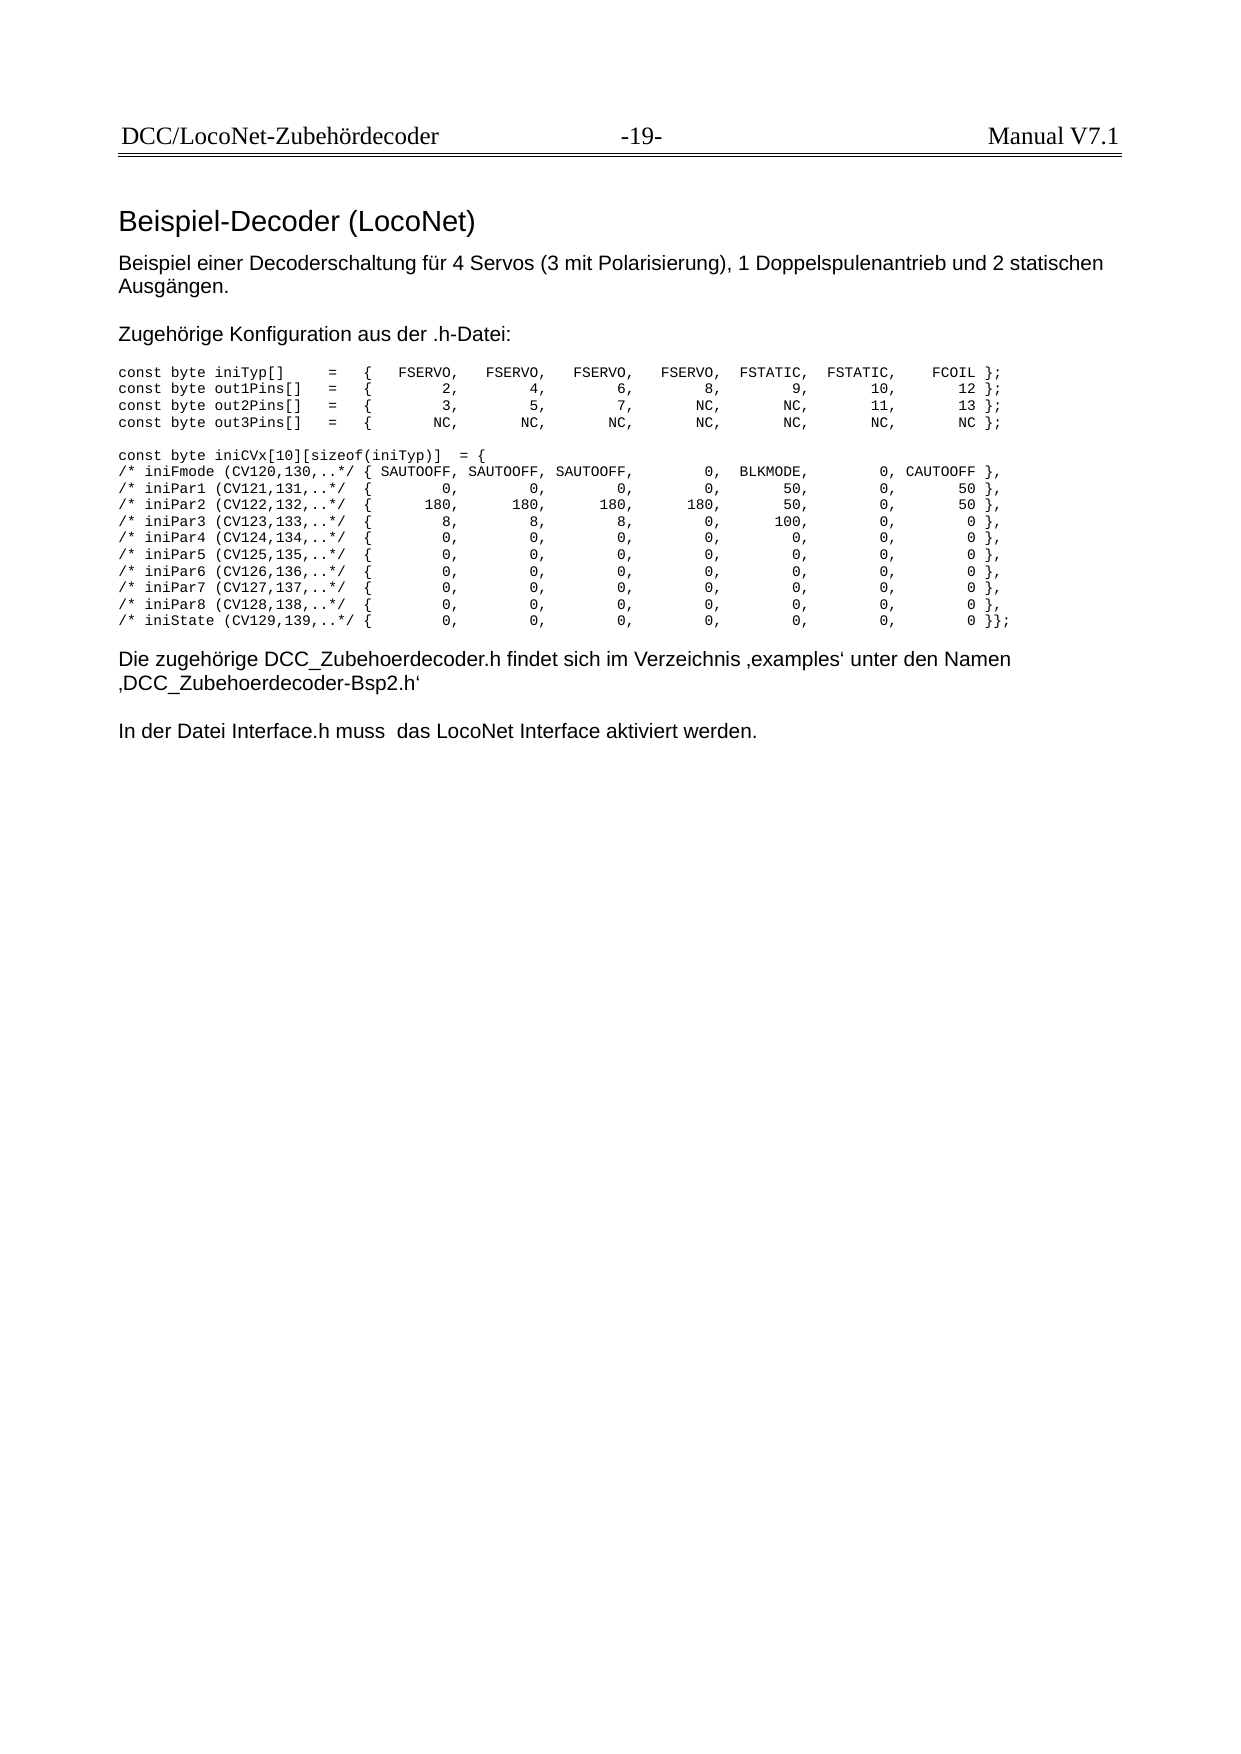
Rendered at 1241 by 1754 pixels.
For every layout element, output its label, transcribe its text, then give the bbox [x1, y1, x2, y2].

text Beispiel einer Decoderschaltung für 4 Servos (3 mit Polarisierung), 1 Doppelspulenantrieb und 2 statischen Ausgängen. [118, 250, 1122, 298]
text const byte out2Pins[] = { 3, 5, 7, NC, NC, 11, 13 }; [118, 398, 1122, 415]
text const byte iniCVx[10][sizeof(iniTyp)] = { [118, 448, 1122, 464]
text /* iniPar2 (CV122,132,..*/ { 180, 180, 180, 180, 50, 0, 50 }, [118, 498, 1122, 514]
text const byte out1Pins[] = { 2, 4, 6, 8, 9, 10, 12 }; [118, 382, 1122, 398]
text Zugehörige Konfiguration aus der .h-Datei: [118, 322, 1122, 346]
text /* iniPar5 (CV125,135,..*/ { 0, 0, 0, 0, 0, 0, 0 }, [118, 547, 1122, 564]
text /* iniPar4 (CV124,134,..*/ { 0, 0, 0, 0, 0, 0, 0 }, [118, 531, 1122, 547]
text /* iniState (CV129,139,..*/ { 0, 0, 0, 0, 0, 0, 0 }}; [118, 613, 1122, 630]
text /* iniPar1 (CV121,131,..*/ { 0, 0, 0, 0, 50, 0, 50 }, [118, 481, 1122, 498]
text /* iniPar7 (CV127,137,..*/ { 0, 0, 0, 0, 0, 0, 0 }, [118, 580, 1122, 597]
text In der Datei Interface.h muss das LocoNet Interface aktiviert werden. [118, 718, 1122, 742]
text /* iniPar6 (CV126,136,..*/ { 0, 0, 0, 0, 0, 0, 0 }, [118, 564, 1122, 580]
title Beispiel-Decoder (LocoNet) [118, 204, 1122, 238]
text /* iniPar8 (CV128,138,..*/ { 0, 0, 0, 0, 0, 0, 0 }, [118, 597, 1122, 613]
text Die zugehörige DCC_Zubehoerdecoder.h findet sich im Verzeichnis ‚examples‘ unter den Namen ‚DCC_Zubehoerdecoder-Bsp2.h‘ [118, 647, 1122, 694]
text /* iniPar3 (CV123,133,..*/ { 8, 8, 8, 0, 100, 0, 0 }, [118, 514, 1122, 531]
text const byte out3Pins[] = { NC, NC, NC, NC, NC, NC, NC }; [118, 415, 1122, 431]
text const byte iniTyp[] = { FSERVO, FSERVO, FSERVO, FSERVO, FSTATIC, FSTATIC, FCOIL }; [118, 365, 1122, 382]
text /* iniFmode (CV120,130,..*/ { SAUTOOFF, SAUTOOFF, SAUTOOFF, 0, BLKMODE, 0, CAUTOOFF }, [118, 464, 1122, 481]
